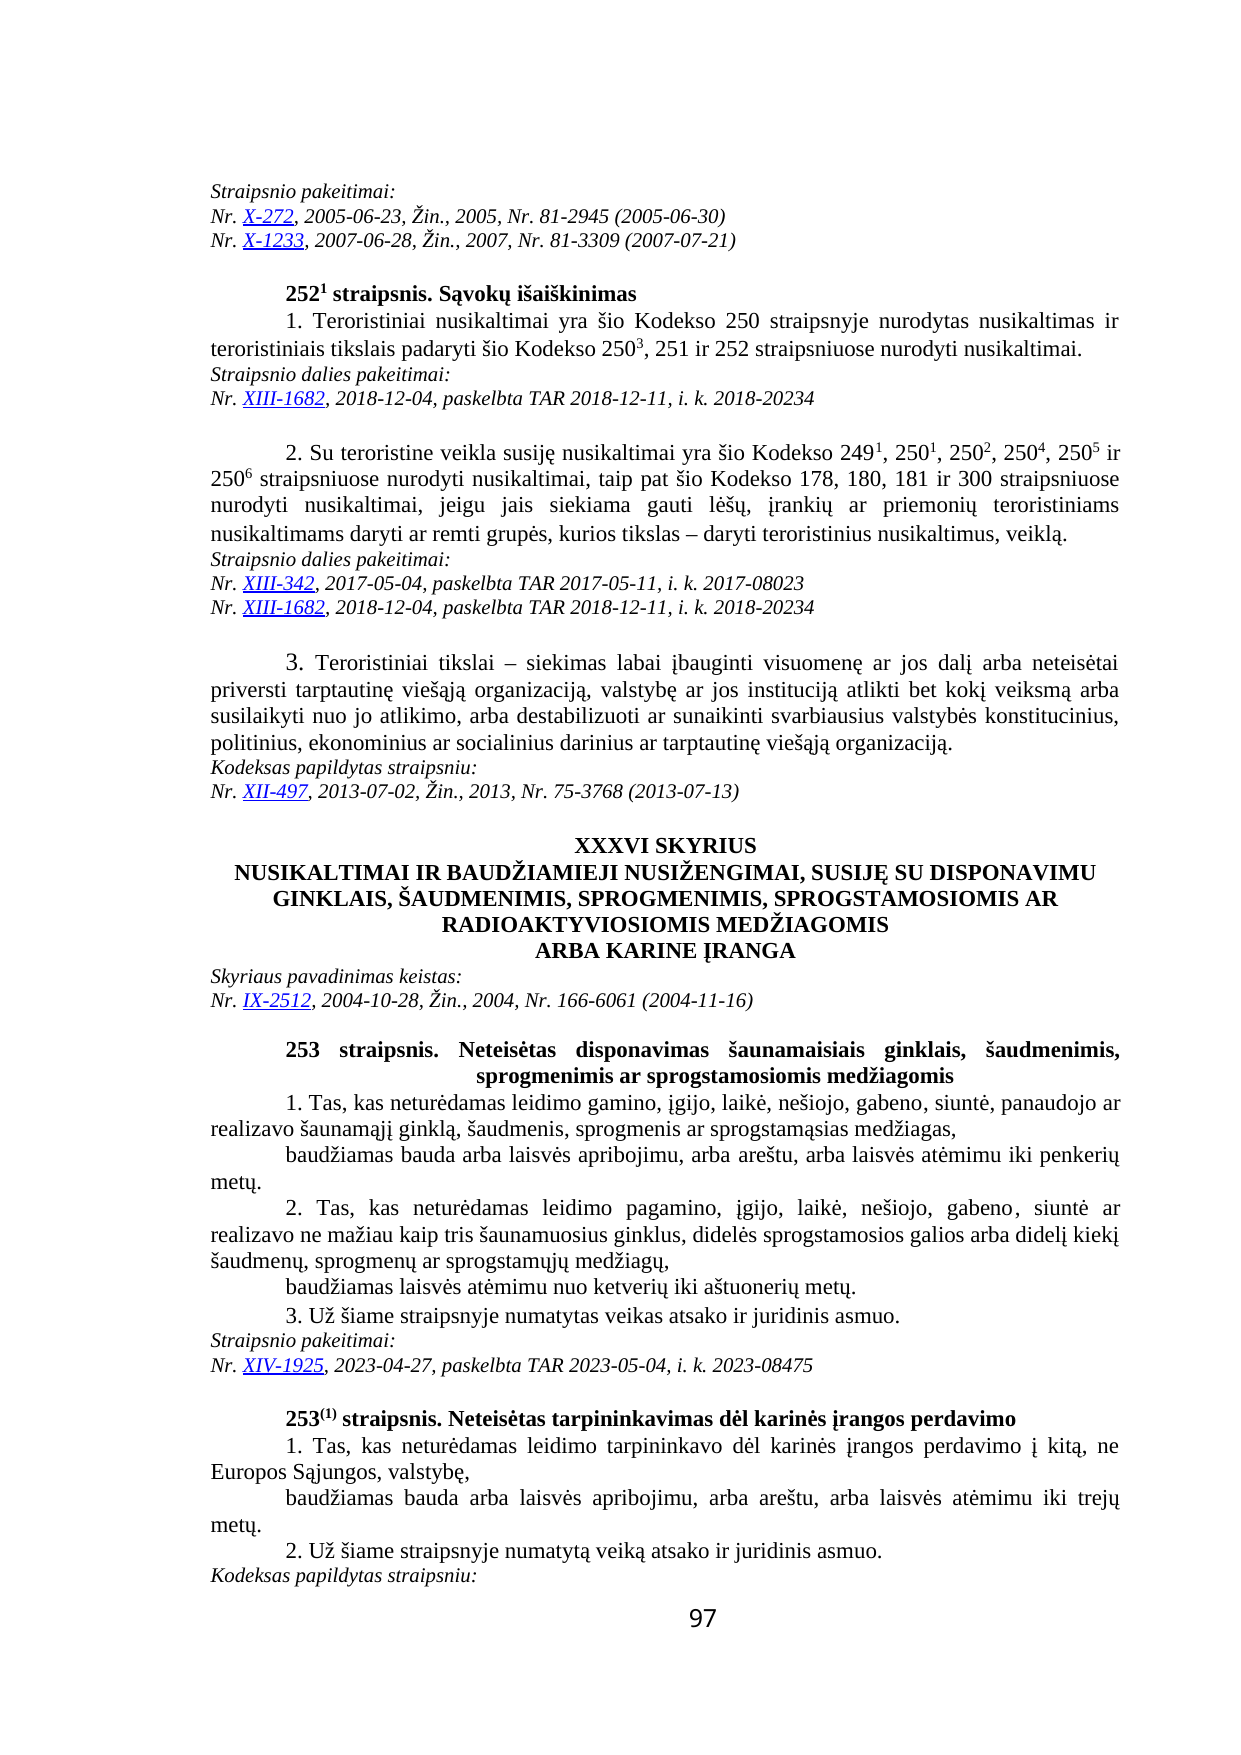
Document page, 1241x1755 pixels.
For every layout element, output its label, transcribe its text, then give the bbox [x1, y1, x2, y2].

text NUSIKALTIMAI IR BAUDŽIAMIEJI NUSIŽENGIMAI, SUSIJĘ SU DISPONAVIMU GINKLAIS, ŠAUDMENIMIS, SPROGMENIMIS, SPROGSTAMOSIOMIS AR RADIOAKTYVIOSIOMIS MEDŽIAGOMIS [210, 858, 1120, 938]
text 253 straipsnis. Neteisėtas disponavimas šaunamaisiais ginklais, šaudmenimis, sprogmenimis ar sprogstamosiomis medžiagomis [285, 1036, 1120, 1089]
text baudžiamas laisvės atėmimu nuo ketverių iki aštuonerių metų. [210, 1273, 1120, 1300]
text Nr. IX-2512, 2004-10-28, Žin., 2004, Nr. 166-6061 (2004-11-16) [210, 988, 1120, 1012]
text 2521 straipsnis. Sąvokų išaiškinimas [210, 280, 1120, 307]
text Nr. XII-497, 2013-07-02, Žin., 2013, Nr. 75-3768 (2013-07-13) [210, 779, 1120, 803]
text 1. Tas, kas neturėdamas leidimo tarpininkavo dėl karinės įrangos perdavimo į kitą, ne Europos Sąjungos, valstybę, [210, 1432, 1120, 1484]
text Straipsnio pakeitimai: [210, 1328, 1120, 1352]
text 1. Teroristiniai nusikaltimai yra šio Kodekso 250 straipsnyje nurodytas nusikaltimas ir teroristiniais tikslais padaryti šio Kodekso 2503, 251 ir 252 straipsniuose nurodyti nusikaltimai. [210, 307, 1120, 362]
text baudžiamas bauda arba laisvės apribojimu, arba areštu, arba laisvės atėmimu iki penkerių metų. [210, 1142, 1120, 1194]
text baudžiamas bauda arba laisvės apribojimu, arba areštu, arba laisvės atėmimu iki trejų metų. [210, 1484, 1120, 1537]
text Straipsnio dalies pakeitimai: [210, 547, 1120, 571]
text Nr. XIII-342, 2017-05-04, paskelbta TAR 2017-05-11, i. k. 2017-08023 [210, 571, 1120, 595]
text 253(1) straipsnis. Neteisėtas tarpininkavimas dėl karinės įrangos perdavimo [210, 1405, 1120, 1432]
text Straipsnio dalies pakeitimai: [210, 362, 1120, 386]
text XXXVI SKYRIUS [210, 832, 1120, 858]
text Skyriaus pavadinimas keistas: [210, 964, 1120, 988]
text Kodeksas papildytas straipsniu: [210, 1563, 1120, 1587]
text 3. Už šiame straipsnyje numatytas veikas atsako ir juridinis asmuo. [210, 1300, 1120, 1328]
text Nr. X-272, 2005-06-23, Žin., 2005, Nr. 81-2945 (2005-06-30) [210, 203, 1120, 228]
text Nr. XIII-1682, 2018-12-04, paskelbta TAR 2018-12-11, i. k. 2018-20234 [210, 595, 1120, 619]
text ARBA KARINE ĮRANGA [210, 938, 1120, 964]
text Straipsnio pakeitimai: [210, 179, 1120, 203]
text Nr. X-1233, 2007-06-28, Žin., 2007, Nr. 81-3309 (2007-07-21) [210, 228, 1120, 252]
text Nr. XIII-1682, 2018-12-04, paskelbta TAR 2018-12-11, i. k. 2018-20234 [210, 386, 1120, 410]
text 2. Už šiame straipsnyje numatytą veiką atsako ir juridinis asmuo. [285, 1537, 1120, 1563]
text 2. Su teroristine veikla susiję nusikaltimai yra šio Kodekso 2491, 2501, 2502, 2504, 2505 ir 2506 straipsniuose nurodyti nusikaltimai, taip pat šio Kodekso 178, 180, 181 ir 300 straipsniuose nurodyti nusikaltimai, jeigu jais siekiama gauti lėšų, įrankių ar priemonių teroristiniams nusikaltimams daryti ar remti grupės, kurios tikslas – daryti teroristinius nusikaltimus, veiklą. [210, 439, 1120, 547]
text Kodeksas papildytas straipsniu: [210, 755, 1120, 779]
text Nr. XIV-1925, 2023-04-27, paskelbta TAR 2023-05-04, i. k. 2023-08475 [210, 1352, 1120, 1377]
text 3. Teroristiniai tikslai – siekimas labai įbauginti visuomenę ar jos dalį arba neteisėtai priversti tarptautinę viešąją organizaciją, valstybę ar jos instituciją atlikti bet kokį veiksmą arba susilaikyti nuo jo atlikimo, arba destabilizuoti ar sunaikinti svarbiausius valstybės konstitucinius, politinius, ekonominius ar socialinius darinius ar tarptautinę viešąją organizaciją. [210, 647, 1120, 755]
text 1. Tas, kas neturėdamas leidimo gamino, įgijo, laikė, nešiojo, gabeno, siuntė, panaudojo ar realizavo šaunamąjį ginklą, šaudmenis, sprogmenis ar sprogstamąsias medžiagas, [210, 1089, 1120, 1142]
text 2. Tas, kas neturėdamas leidimo pagamino, įgijo, laikė, nešiojo, gabeno, siuntė ar realizavo ne mažiau kaip tris šaunamuosius ginklus, didelės sprogstamosios galios arba didelį kiekį šaudmenų, sprogmenų ar sprogstamųjų medžiagų, [210, 1194, 1120, 1273]
